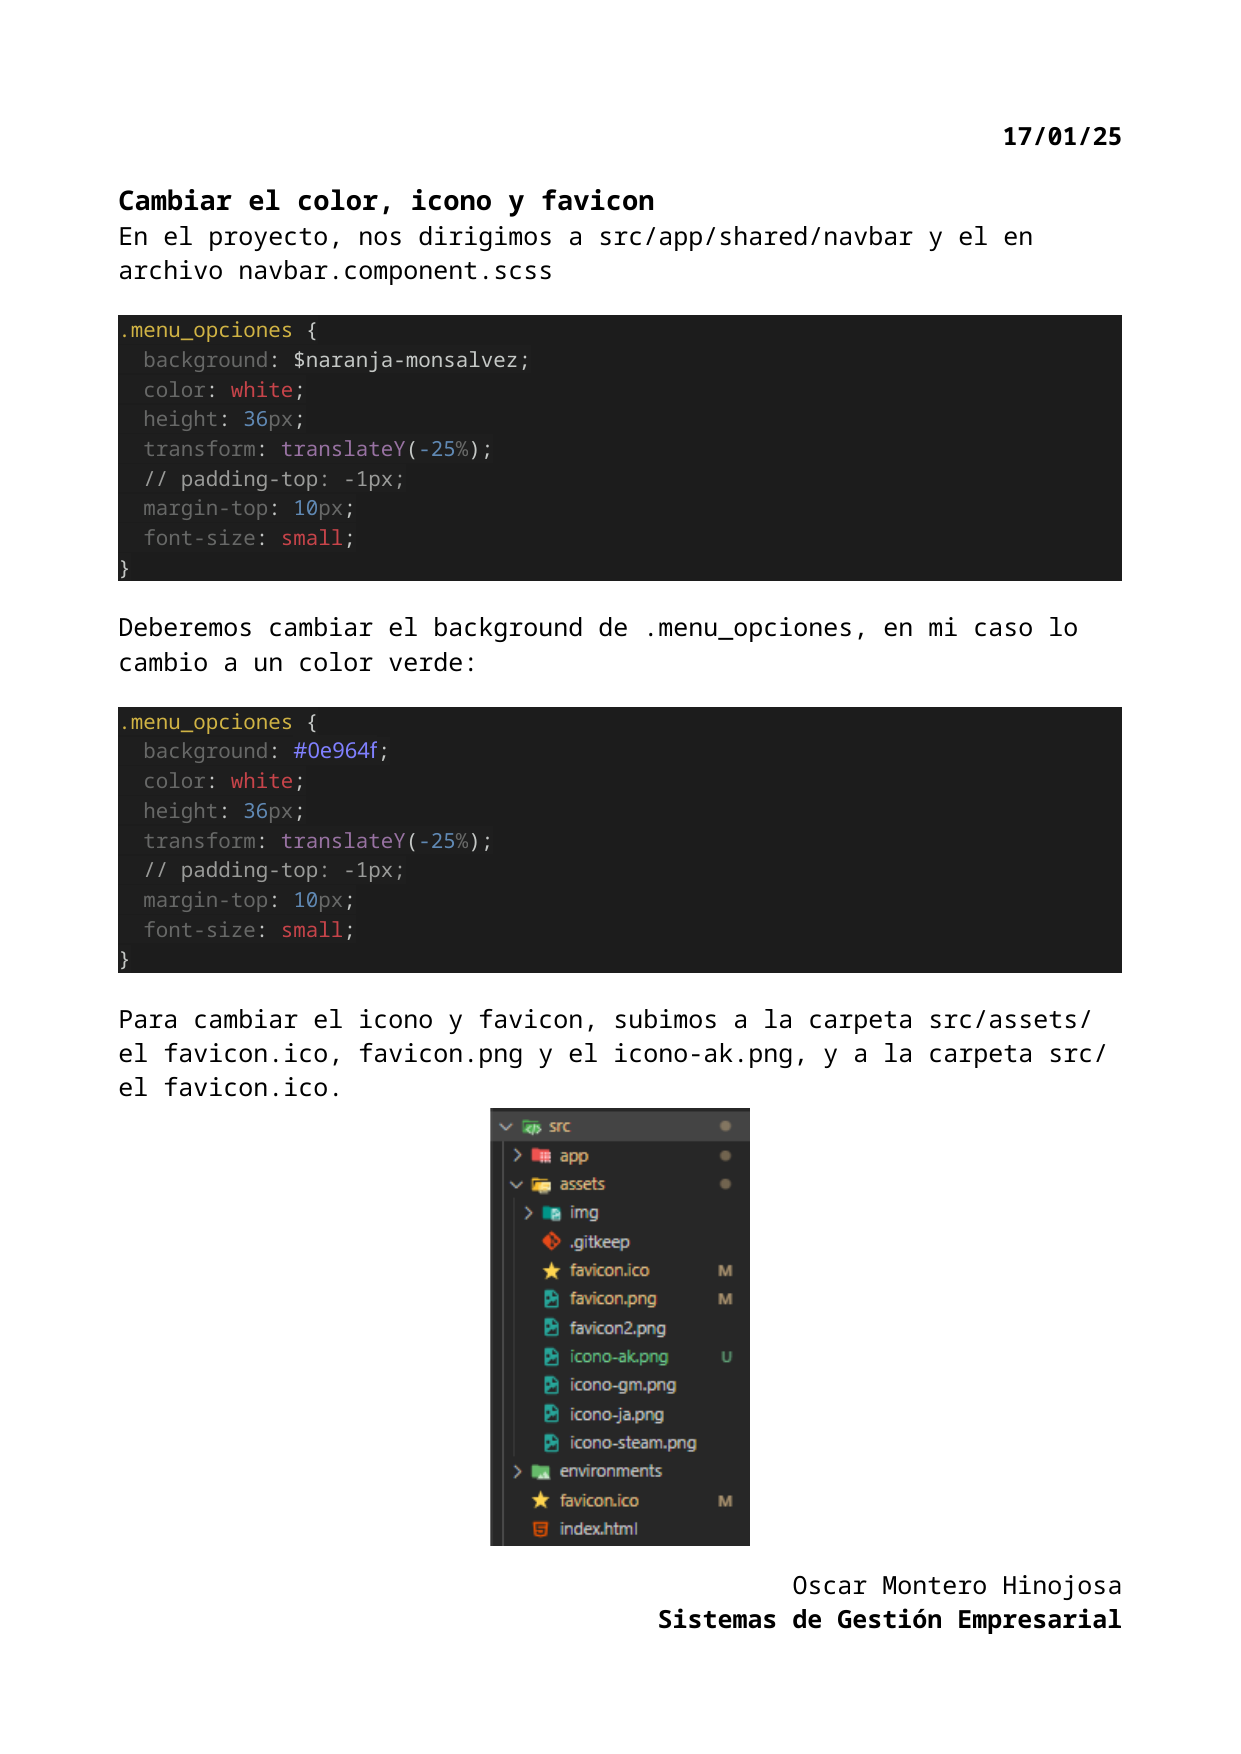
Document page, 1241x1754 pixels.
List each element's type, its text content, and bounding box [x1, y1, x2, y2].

text transform: translateY(-25%); [118, 433, 1122, 463]
text transform: translateY(-25%); [118, 824, 1122, 854]
text height: 36px; [118, 403, 1122, 433]
text background: $naranja-monsalvez; [118, 344, 1122, 373]
text height: 36px; [118, 795, 1122, 824]
text Cambiar el color, icono y favicon [118, 182, 1122, 218]
text color: white; [118, 373, 1122, 403]
text } [118, 943, 1122, 973]
text color: white; [118, 765, 1122, 795]
text Deberemos cambiar el background de .menu_opciones, en mi caso lo cambio a un color verde: [118, 610, 1122, 678]
text } [118, 552, 1122, 581]
text font-size: small; [118, 522, 1122, 552]
text .menu_opciones { [118, 315, 1122, 344]
text En el proyecto, nos dirigimos a src/app/shared/navbar y el en archivo navbar.component.scss [118, 218, 1122, 287]
text font-size: small; [118, 914, 1122, 943]
text Para cambiar el icono y favicon, subimos a la carpeta src/assets/ el favicon.ico, favicon.png y el icono-ak.png, y a la carpeta src/ el favicon.ico. [118, 1002, 1122, 1104]
text .menu_opciones { [118, 707, 1122, 735]
text // padding-top: -1px; [118, 854, 1122, 884]
picture [490, 1108, 750, 1546]
text // padding-top: -1px; [118, 463, 1122, 492]
text margin-top: 10px; [118, 492, 1122, 522]
text background: #0e964f; [118, 735, 1122, 765]
text margin-top: 10px; [118, 884, 1122, 914]
